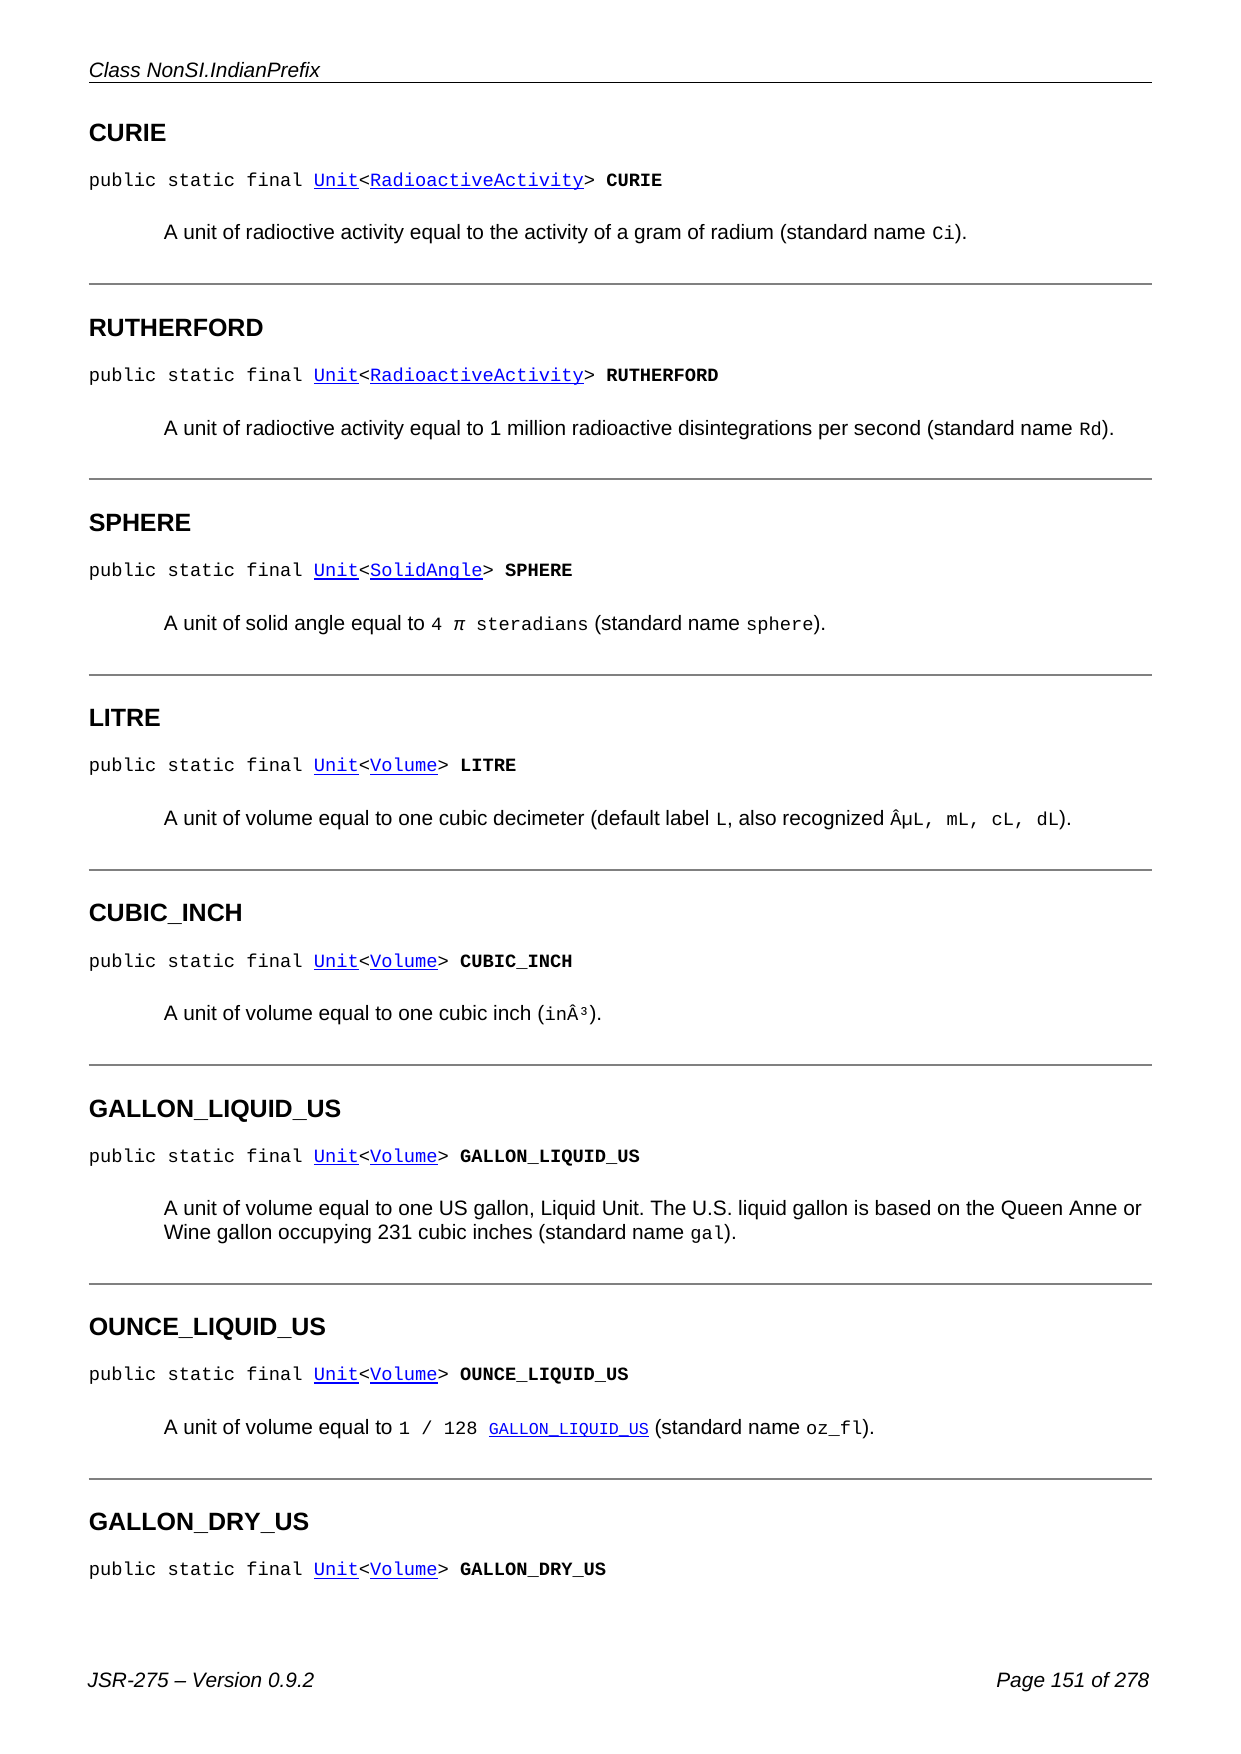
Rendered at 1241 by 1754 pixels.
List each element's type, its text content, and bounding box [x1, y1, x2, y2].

subtitle OUNCE_LIQUID_US [88, 1313, 1152, 1341]
text public static final Unit<Volume> LITRE [88, 756, 1152, 777]
text A unit of radioctive activity equal to the activity of a gram of radium (standard name Ci). [163, 221, 1152, 245]
subtitle CUBIC_INCH [88, 899, 1152, 927]
text public static final Unit<Volume> GALLON_DRY_US [88, 1560, 1152, 1581]
text public static final Unit<RadioactiveActivity> RUTHERFORD [88, 366, 1152, 387]
text public static final Unit<SolidAngle> SPHERE [88, 561, 1152, 582]
text A unit of volume equal to one cubic decimeter (default label L, also recognized ÂµL, mL, cL, dL). [163, 807, 1152, 831]
text A unit of volume equal to 1 / 128 GALLON_LIQUID_US (standard name oz_fl). [163, 1415, 1152, 1440]
text A unit of solid angle equal to 4 π steradians (standard name sphere). [163, 611, 1152, 636]
text public static final Unit<RadioactiveActivity> CURIE [88, 171, 1152, 192]
subtitle CURIE [88, 118, 1152, 146]
subtitle LITRE [88, 704, 1152, 732]
text A unit of radioctive activity equal to 1 million radioactive disintegrations per second (standard name Rd). [163, 416, 1152, 441]
text A unit of volume equal to one cubic inch (inÂ³). [163, 1002, 1152, 1026]
subtitle SPHERE [88, 509, 1152, 537]
text public static final Unit<Volume> OUNCE_LIQUID_US [88, 1365, 1152, 1386]
subtitle RUTHERFORD [88, 314, 1152, 342]
text public static final Unit<Volume> GALLON_LIQUID_US [88, 1147, 1152, 1168]
text A unit of volume equal to one US gallon, Liquid Unit. The U.S. liquid gallon is based on the Queen Anne or Wine gallon occupying 231 cubic inches (standard name gal). [163, 1197, 1152, 1245]
subtitle GALLON_LIQUID_US [88, 1094, 1152, 1122]
subtitle GALLON_DRY_US [88, 1508, 1152, 1536]
text public static final Unit<Volume> CUBIC_INCH [88, 951, 1152, 973]
